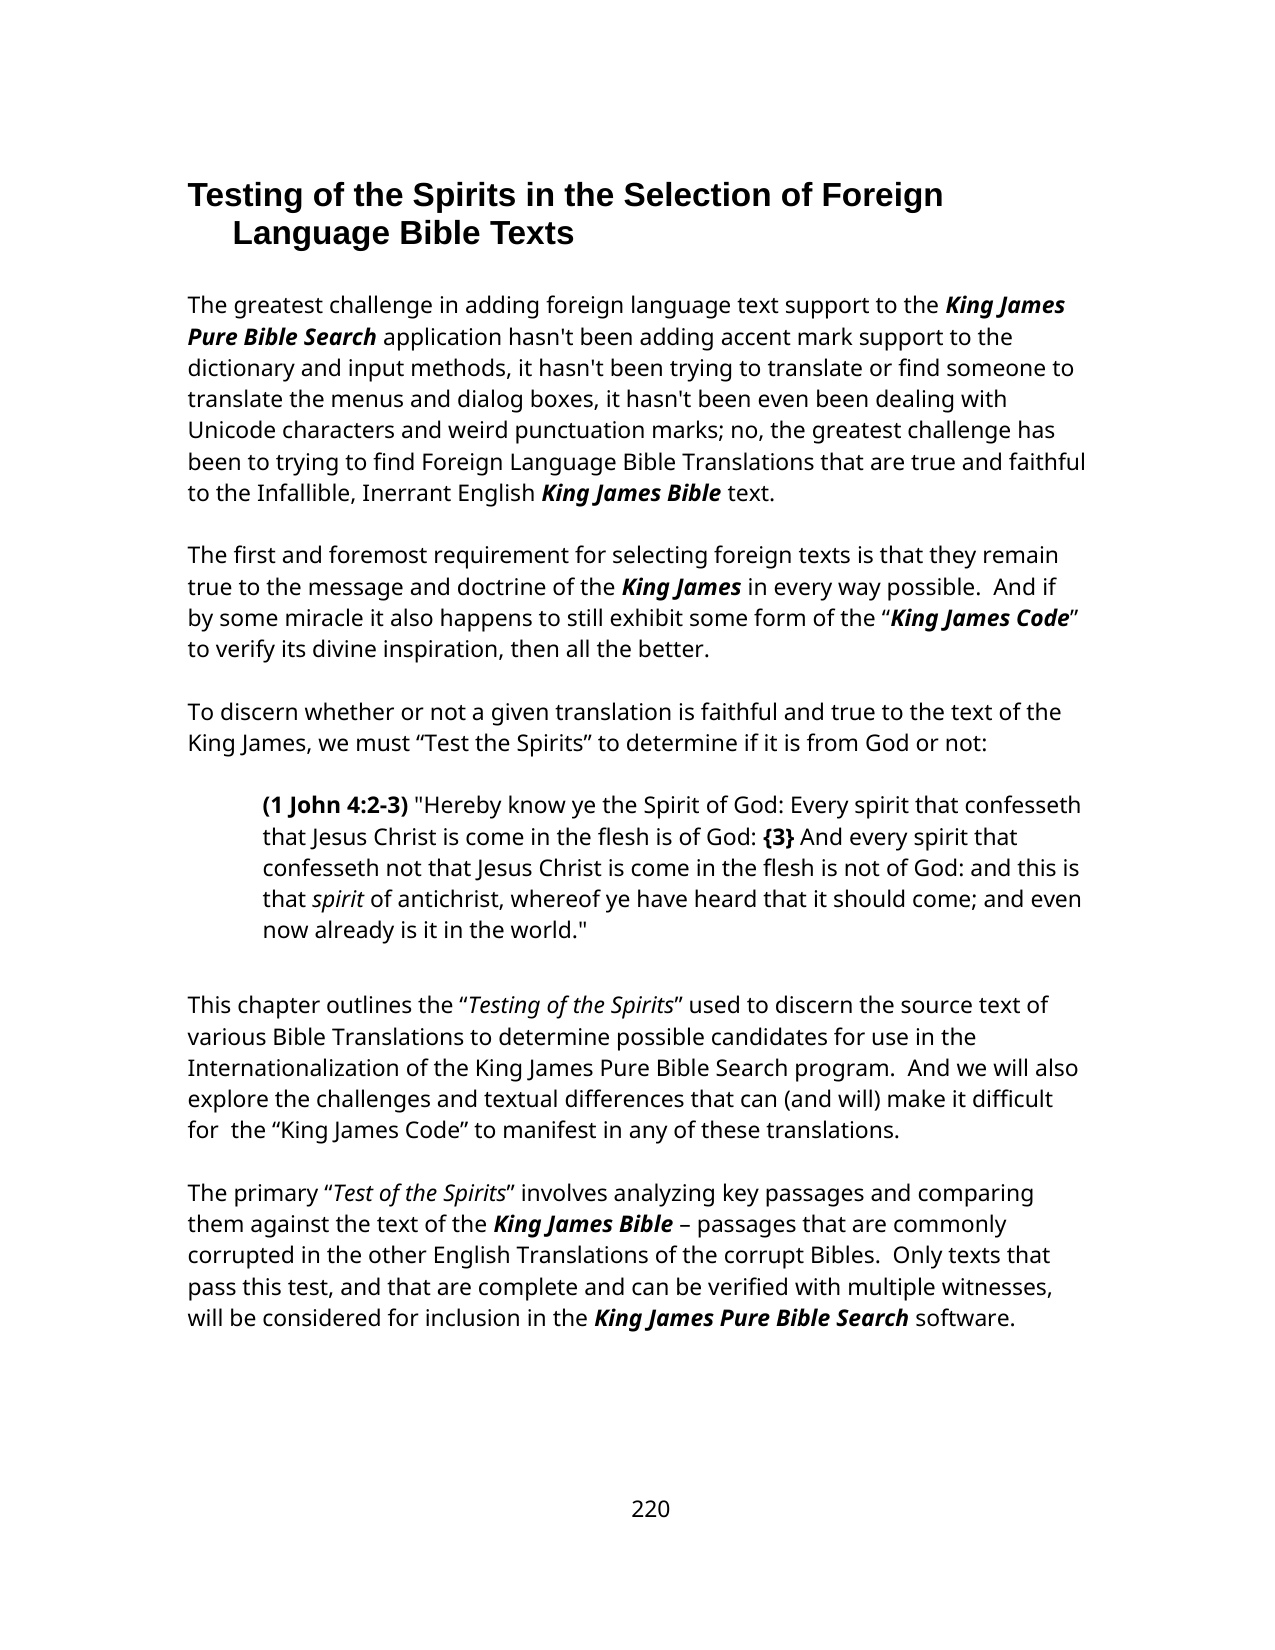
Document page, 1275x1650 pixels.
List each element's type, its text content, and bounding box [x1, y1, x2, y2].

text This chapter outlines the “Testing of the Spirits” used to discern the source text of various Bible Translations to determine possible candidates for use in the Internationalization of the King James Pure Bible Search program. And we will also explore the challenges and textual differences that can (and will) make it difficult for the “King James Code” to manifest in any of these translations. [187, 989, 1087, 1146]
subtitle Testing of the Spirits in the Selection of Foreign Language Bible Texts [187, 175, 1087, 252]
text (1 John 4:2-3) "Hereby know ye the Spirit of God: Every spirit that confesseth that Jesus Christ is come in the flesh is of God: {3} And every spirit that confesseth not that Jesus Christ is come in the flesh is not of God: and this is that spirit of antichrist, whereof ye have heard that it should come; and even now already is it in the world." [262, 789, 1087, 946]
text The greatest challenge in adding foreign language text support to the King James Pure Bible Search application hasn't been adding accent mark support to the dictionary and input methods, it hasn't been trying to translate or find someone to translate the menus and dialog boxes, it hasn't been even been dealing with Unicode characters and weird punctuation marks; no, the greatest challenge has been to trying to find Foreign Language Bible Translations that are true and faithful to the Infallible, Inerrant English King James Bible text. [187, 289, 1087, 508]
text The primary “Test of the Spirits” involves analyzing key passages and comparing them against the text of the King James Bible – passages that are commonly corrupted in the other English Translations of the corrupt Bibles. Only texts that pass this test, and that are complete and can be verified with multiple witnesses, will be considered for inclusion in the King James Pure Bible Search software. [187, 1177, 1087, 1333]
text The first and foremost requirement for selecting foreign texts is that they remain true to the message and doctrine of the King James in every way possible. And if by some miracle it also happens to still exhibit some form of the “King James Code” to verify its divine inspiration, then all the better. [187, 539, 1087, 664]
text To discern whether or not a given translation is faithful and true to the text of the King James, we must “Test the Spirits” to determine if it is from God or not: [187, 696, 1087, 758]
